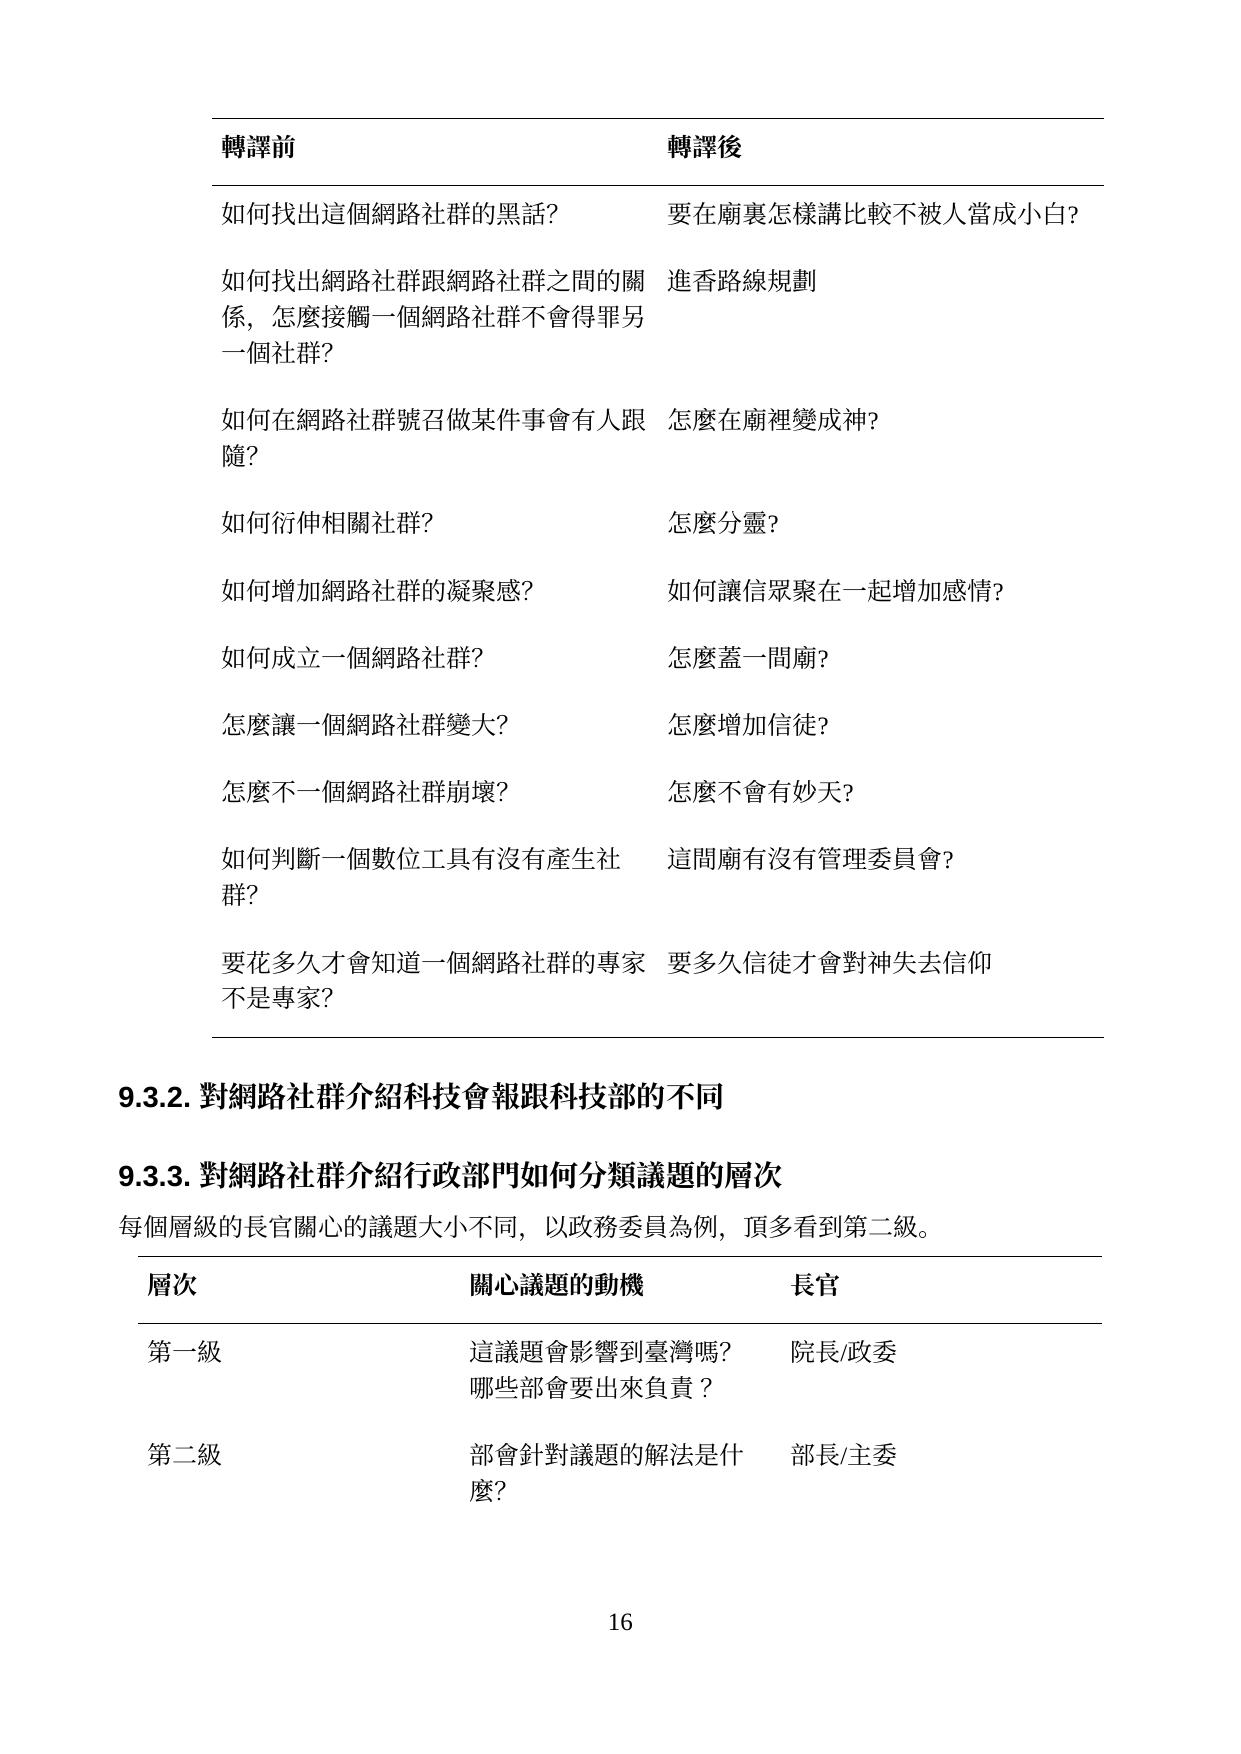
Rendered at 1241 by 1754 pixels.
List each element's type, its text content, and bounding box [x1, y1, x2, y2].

table_cell 進香路線規劃 [658, 253, 1103, 392]
table_cell 怎麼不會有妙天? [658, 764, 1103, 831]
table_cell 如何讓信眾聚在一起增加感情? [658, 562, 1103, 629]
table_cell 如何判斷一個數位工具有沒有產生社群？ [212, 831, 658, 934]
table_cell 怎麼在廟裡變成神? [658, 392, 1103, 495]
table_cell 這議題會影響到臺灣嗎？ 哪些部會要出來負責 ？ [460, 1324, 781, 1427]
table_cell 第一級 [138, 1324, 459, 1427]
table_cell 要在廟裏怎樣講比較不被人當成小白? [658, 186, 1103, 253]
table_header 層次 [138, 1257, 459, 1323]
table_cell 如何在網路社群號召做某件事會有人跟隨？ [212, 392, 658, 495]
table_cell 怎麼讓一個網路社群變大？ [212, 696, 658, 763]
table_cell 第二級 [138, 1427, 459, 1530]
table_cell 如何找出網路社群跟網路社群之間的關係，怎麼接觸一個網路社群不會得罪另一個社群？ [212, 253, 658, 392]
table_cell 部會針對議題的解法是什麼？ [460, 1427, 781, 1530]
table_header 轉譯前 [212, 119, 658, 185]
table_cell 如何成立一個網路社群？ [212, 629, 658, 696]
table_cell 這間廟有沒有管理委員會? [658, 831, 1103, 934]
table_header 轉譯後 [658, 119, 1103, 185]
subtitle 對網路社群介紹科技會報跟科技部的不同 [118, 1074, 1122, 1116]
table_cell 怎麼分靈? [658, 495, 1103, 562]
table_cell 如何增加網路社群的凝聚感？ [212, 562, 658, 629]
table_cell 部長/主委 [781, 1427, 1102, 1530]
table_cell 要花多久才會知道一個網路社群的專家不是專家？ [212, 934, 658, 1037]
subtitle 對網路社群介紹行政部門如何分類議題的層次 [118, 1153, 1122, 1195]
table_cell 怎麼蓋一間廟? [658, 629, 1103, 696]
table_cell 要多久信徒才會對神失去信仰 [658, 934, 1103, 1037]
table_header 關心議題的動機 [460, 1257, 781, 1323]
table_cell 如何衍伸相關社群？ [212, 495, 658, 562]
table_cell 如何找出這個網路社群的黑話？ [212, 186, 658, 253]
table_cell 怎麼不一個網路社群崩壞？ [212, 764, 658, 831]
table_cell 怎麼增加信徒? [658, 696, 1103, 763]
text 每個層級的長官關心的議題大小不同，以政務委員為例，頂多看到第二級。 [118, 1208, 1122, 1243]
table_cell 院長/政委 [781, 1324, 1102, 1427]
table_header 長官 [781, 1257, 1102, 1323]
